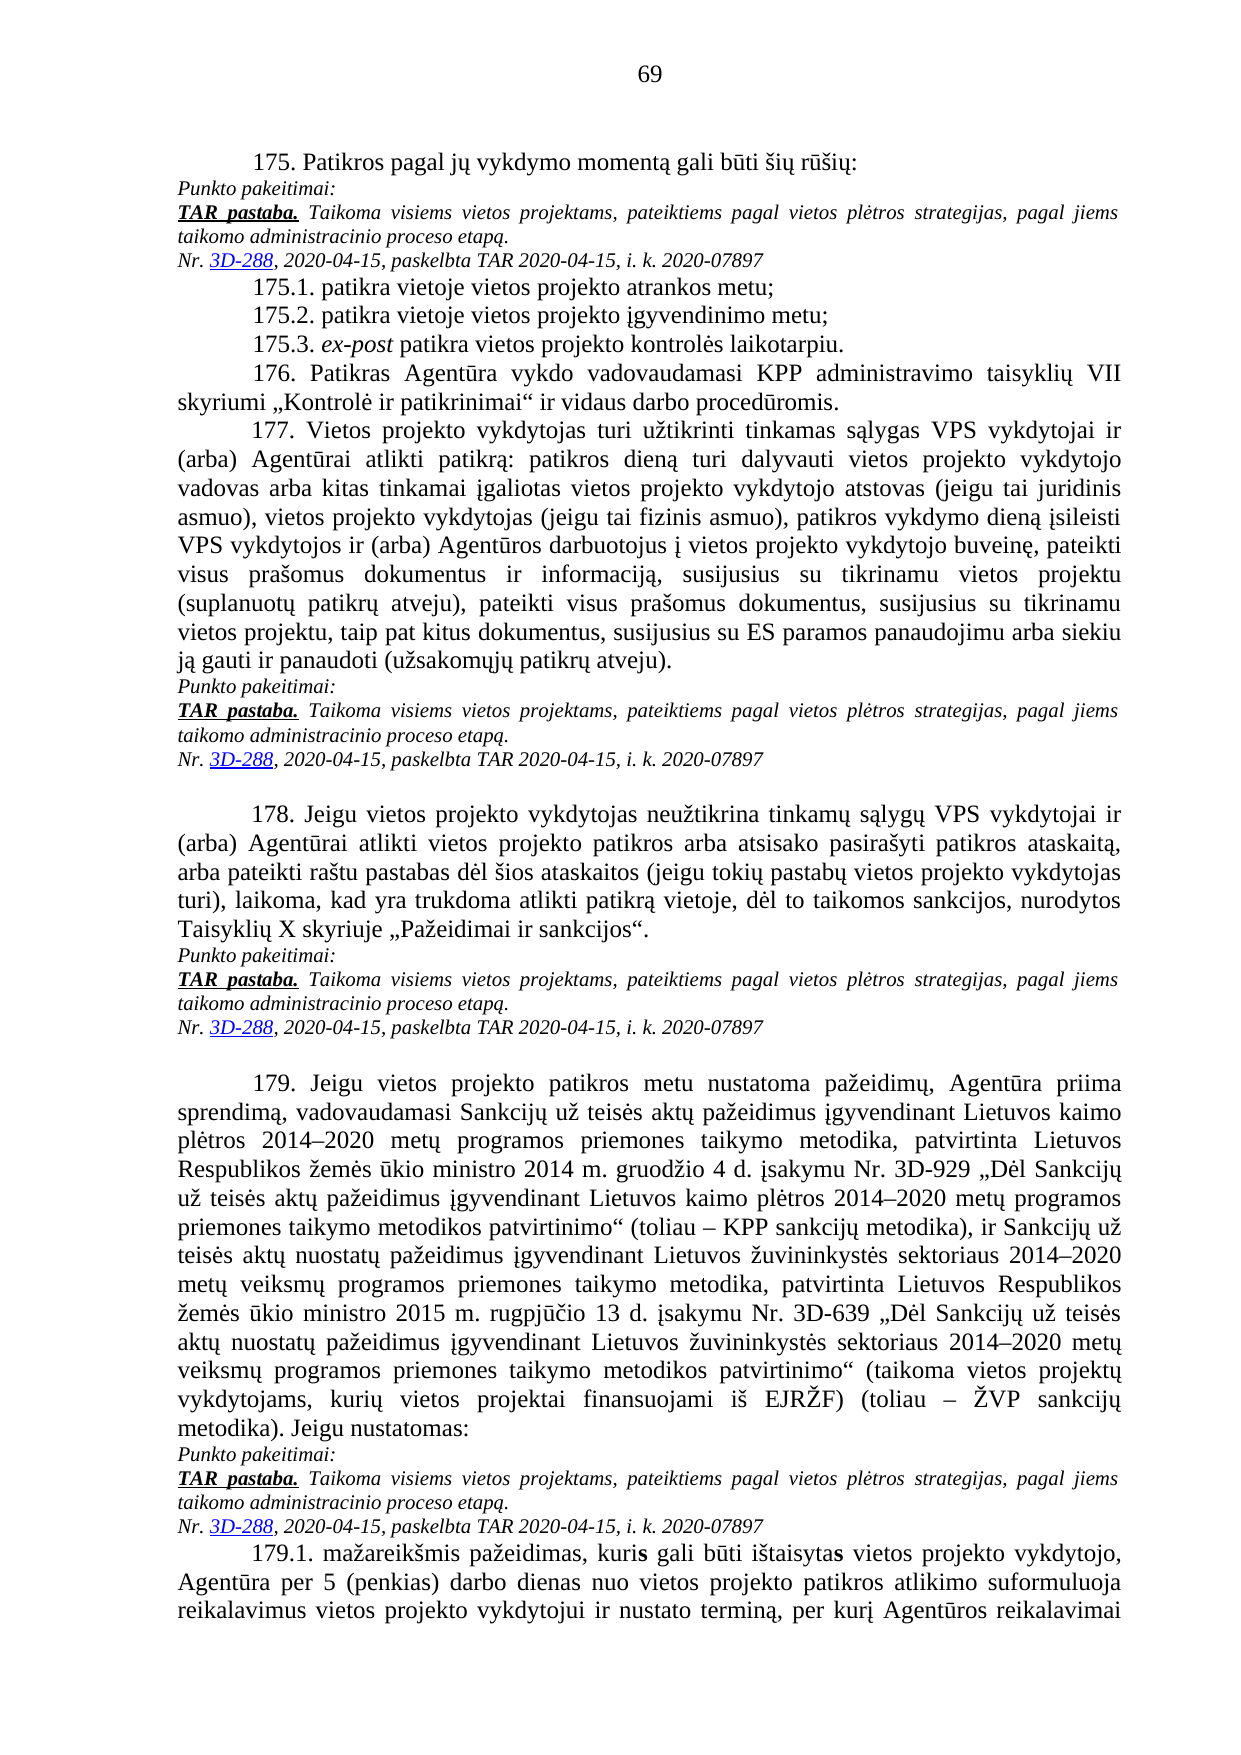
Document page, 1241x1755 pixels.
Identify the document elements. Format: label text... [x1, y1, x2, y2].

text 175.1. patikra vietoje vietos projekto atrankos metu; [177, 272, 1122, 301]
text TAR pastaba. Taikoma visiems vietos projektams, pateiktiems pagal vietos plėtros strategijas, pagal jiems taikomo administracinio proceso etapą. [177, 200, 1122, 248]
text TAR pastaba. Taikoma visiems vietos projektams, pateiktiems pagal vietos plėtros strategijas, pagal jiems taikomo administracinio proceso etapą. [177, 698, 1122, 747]
text Punkto pakeitimai: [177, 176, 1122, 200]
text 179. Jeigu vietos projekto patikros metu nustatoma pažeidimų, Agentūra priima sprendimą, vadovaudamasi Sankcijų už teisės aktų pažeidimus įgyvendinant Lietuvos kaimo plėtros 2014–2020 metų programos priemones taikymo metodika, patvirtinta Lietuvos Respublikos žemės ūkio ministro 2014 m. gruodžio 4 d. įsakymu Nr. 3D-929 „Dėl Sankcijų už teisės aktų pažeidimus įgyvendinant Lietuvos kaimo plėtros 2014–2020 metų programos priemones taikymo metodikos patvirtinimo“ (toliau – KPP sankcijų metodika), ir Sankcijų už teisės aktų nuostatų pažeidimus įgyvendinant Lietuvos žuvininkystės sektoriaus 2014–2020 metų veiksmų programos priemones taikymo metodika, patvirtinta Lietuvos Respublikos žemės ūkio ministro 2015 m. rugpjūčio 13 d. įsakymu Nr. 3D-639 „Dėl Sankcijų už teisės aktų nuostatų pažeidimus įgyvendinant Lietuvos žuvininkystės sektoriaus 2014–2020 metų veiksmų programos priemones taikymo metodikos patvirtinimo“ (taikoma vietos projektų vykdytojams, kurių vietos projektai finansuojami iš EJRŽF) (toliau – ŽVP sankcijų metodika). Jeigu nustatomas: [177, 1068, 1122, 1442]
text Nr. 3D-288, 2020-04-15, paskelbta TAR 2020-04-15, i. k. 2020-07897 [177, 248, 1122, 272]
text Punkto pakeitimai: [177, 943, 1122, 967]
text TAR pastaba. Taikoma visiems vietos projektams, pateiktiems pagal vietos plėtros strategijas, pagal jiems taikomo administracinio proceso etapą. [177, 967, 1122, 1015]
text Nr. 3D-288, 2020-04-15, paskelbta TAR 2020-04-15, i. k. 2020-07897 [177, 1015, 1122, 1039]
text 175.2. patikra vietoje vietos projekto įgyvendinimo metu; [177, 301, 1122, 329]
text 177. Vietos projekto vykdytojas turi užtikrinti tinkamas sąlygas VPS vykdytojai ir (arba) Agentūrai atlikti patikrą: patikros dieną turi dalyvauti vietos projekto vykdytojo vadovas arba kitas tinkamai įgaliotas vietos projekto vykdytojo atstovas (jeigu tai juridinis asmuo), vietos projekto vykdytojas (jeigu tai fizinis asmuo), patikros vykdymo dieną įsileisti VPS vykdytojos ir (arba) Agentūros darbuotojus į vietos projekto vykdytojo buveinę, pateikti visus prašomus dokumentus ir informaciją, susijusius su tikrinamu vietos projektu (suplanuotų patikrų atveju), pateikti visus prašomus dokumentus, susijusius su tikrinamu vietos projektu, taip pat kitus dokumentus, susijusius su ES paramos panaudojimu arba siekiu ją gauti ir panaudoti (užsakomųjų patikrų atveju). [177, 416, 1122, 674]
text 178. Jeigu vietos projekto vykdytojas neužtikrina tinkamų sąlygų VPS vykdytojai ir (arba) Agentūrai atlikti vietos projekto patikros arba atsisako pasirašyti patikros ataskaitą, arba pateikti raštu pastabas dėl šios ataskaitos (jeigu tokių pastabų vietos projekto vykdytojas turi), laikoma, kad yra trukdoma atlikti patikrą vietoje, dėl to taikomos sankcijos, nurodytos Taisyklių X skyriuje „Pažeidimai ir sankcijos“. [177, 799, 1122, 943]
text 179.1. mažareikšmis pažeidimas, kuris gali būti ištaisytas vietos projekto vykdytojo, Agentūra per 5 (penkias) darbo dienas nuo vietos projekto patikros atlikimo suformuluoja reikalavimus vietos projekto vykdytojui ir nustato terminą, per kurį Agentūros reikalavimai [177, 1538, 1122, 1624]
text Nr. 3D-288, 2020-04-15, paskelbta TAR 2020-04-15, i. k. 2020-07897 [177, 747, 1122, 771]
text Punkto pakeitimai: [177, 674, 1122, 698]
text 175. Patikros pagal jų vykdymo momentą gali būti šių rūšių: [177, 147, 1122, 176]
text Punkto pakeitimai: [177, 1442, 1122, 1466]
text 175.3. ex-post patikra vietos projekto kontrolės laikotarpiu. [177, 329, 1122, 358]
text Nr. 3D-288, 2020-04-15, paskelbta TAR 2020-04-15, i. k. 2020-07897 [177, 1514, 1122, 1538]
text 176. Patikras Agentūra vykdo vadovaudamasi KPP administravimo taisyklių VII skyriumi „Kontrolė ir patikrinimai“ ir vidaus darbo procedūromis. [177, 358, 1122, 416]
text TAR pastaba. Taikoma visiems vietos projektams, pateiktiems pagal vietos plėtros strategijas, pagal jiems taikomo administracinio proceso etapą. [177, 1466, 1122, 1514]
